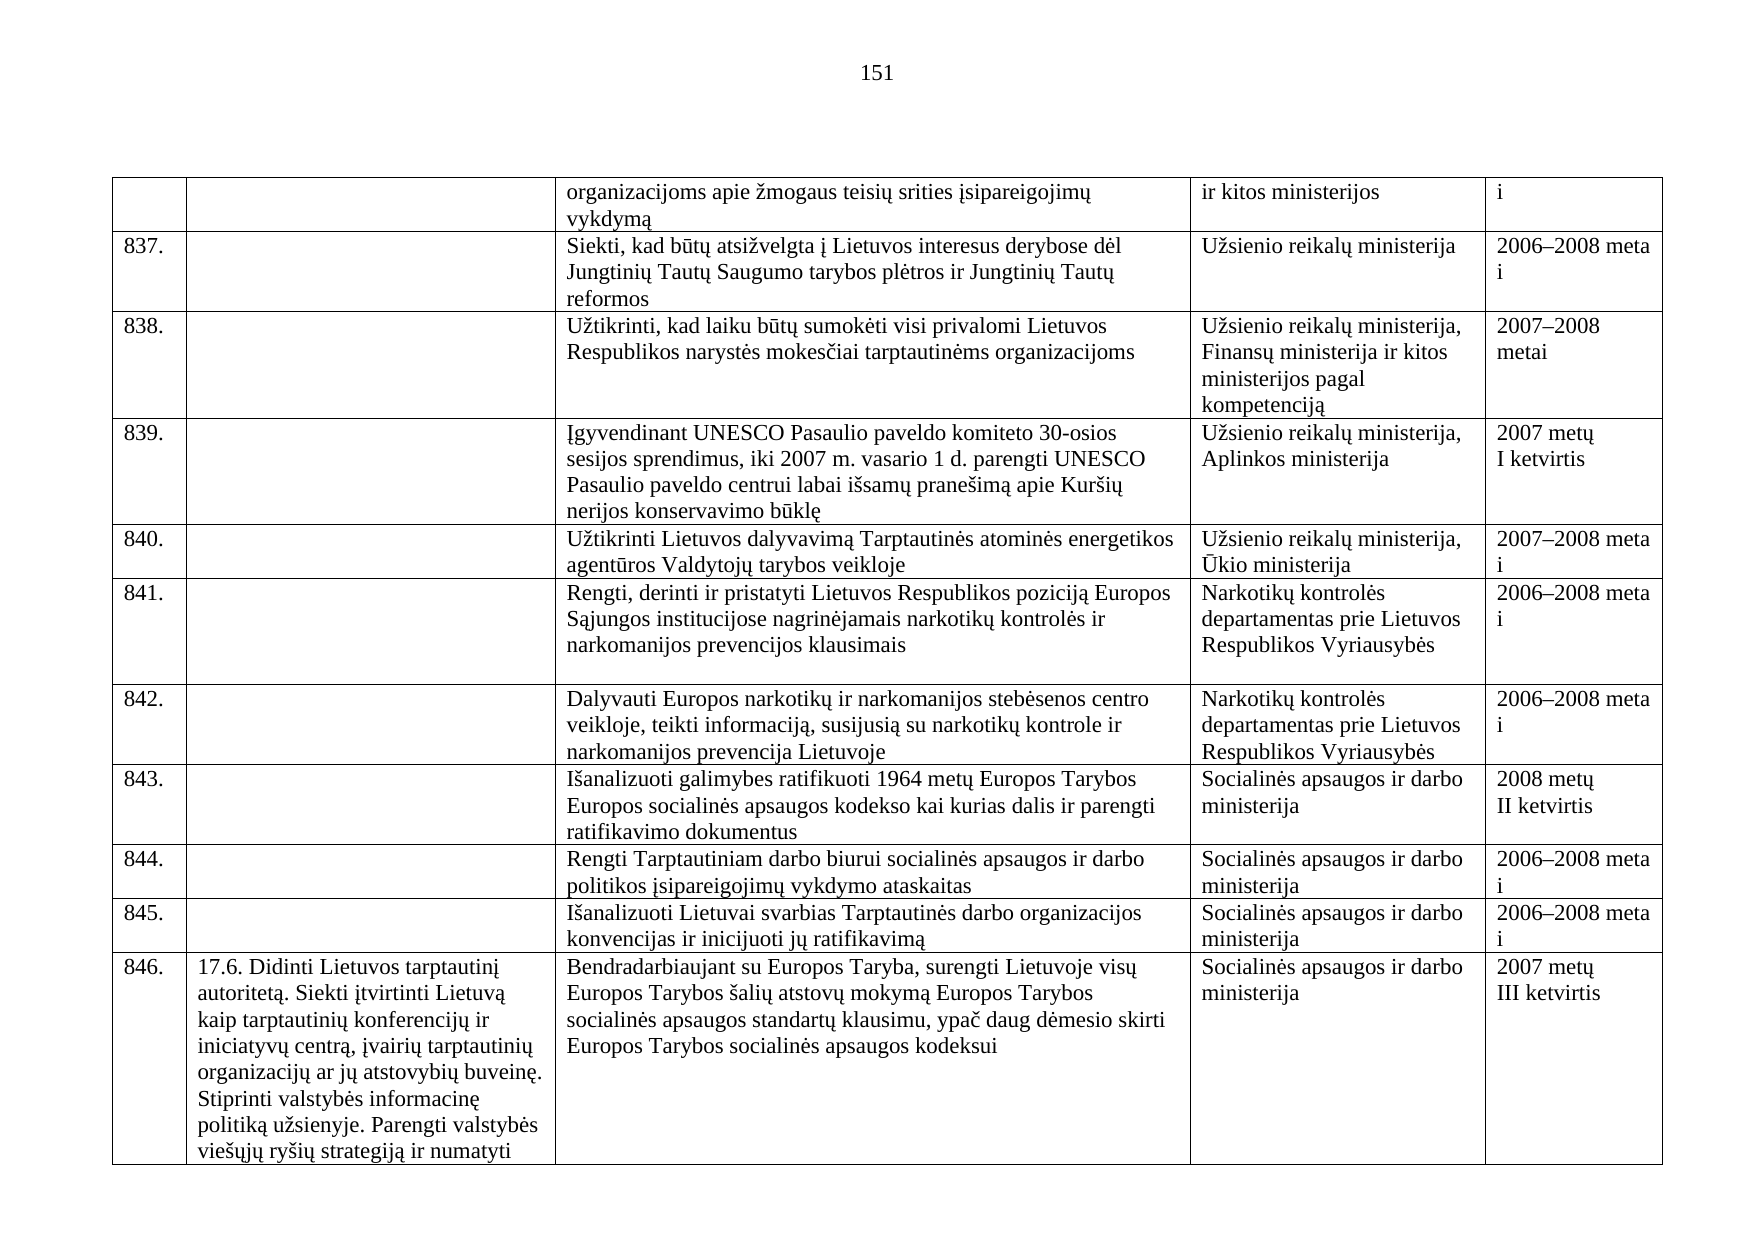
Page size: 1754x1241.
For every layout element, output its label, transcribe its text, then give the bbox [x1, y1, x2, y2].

table_cell 840. [113, 525, 186, 578]
table_cell 2006–2008 metai [1486, 845, 1662, 898]
table_cell [187, 765, 555, 844]
table_cell Narkotikų kontrolės departamentas prie Lietuvos Respublikos Vyriausybės [1191, 579, 1485, 684]
table_cell Socialinės apsaugos ir darbo ministerija [1191, 953, 1485, 1164]
table_cell [187, 579, 555, 684]
table_cell Narkotikų kontrolės departamentas prie Lietuvos Respublikos Vyriausybės [1191, 685, 1485, 764]
table_cell [187, 232, 555, 311]
table_cell 846. [113, 953, 186, 1164]
table_cell Siekti, kad būtų atsižvelgta į Lietuvos interesus derybose dėl Jungtinių Tautų Saugumo tarybos plėtros ir Jungtinių Tautų reformos [556, 232, 1190, 311]
table_cell [187, 685, 555, 764]
table_cell Rengti Tarptautiniam darbo biurui socialinės apsaugos ir darbo politikos įsipareigojimų vykdymo ataskaitas [556, 845, 1190, 898]
table_cell 2006–2008 metai [1486, 232, 1662, 311]
table_cell 17.6. Didinti Lietuvos tarptautinį autoritetą. Siekti įtvirtinti Lietuvą kaip tarptautinių konferencijų ir iniciatyvų centrą, įvairių tarptautinių organizacijų ar jų atstovybių buveinę. Stiprinti valstybės informacinę politiką užsienyje. Parengti valstybės viešųjų ryšių strategiją ir numatyti [187, 953, 555, 1164]
table_cell 845. [113, 899, 186, 952]
table_cell Bendradarbiaujant su Europos Taryba, surengti Lietuvoje visų Europos Tarybos šalių atstovų mokymą Europos Tarybos socialinės apsaugos standartų klausimu, ypač daug dėmesio skirti Europos Tarybos socialinės apsaugos kodeksui [556, 953, 1190, 1164]
table_cell Užsienio reikalų ministerija [1191, 232, 1485, 311]
table_cell 844. [113, 845, 186, 898]
table_cell [187, 178, 555, 231]
table_cell 2006–2008 metai [1486, 899, 1662, 952]
table_cell 2008 metų II ketvirtis [1486, 765, 1662, 844]
table_cell Užsienio reikalų ministerija, Finansų ministerija ir kitos ministerijos pagal kompetenciją [1191, 312, 1485, 417]
table_cell 2006–2008 metai [1486, 579, 1662, 684]
table_cell Socialinės apsaugos ir darbo ministerija [1191, 765, 1485, 844]
table_cell [113, 178, 186, 231]
table_cell [187, 845, 555, 898]
table_cell 839. [113, 419, 186, 524]
table_cell 837. [113, 232, 186, 311]
table_cell organizacijoms apie žmogaus teisių srities įsipareigojimų vykdymą [556, 178, 1190, 231]
table_cell 2006–2008 metai [1486, 685, 1662, 764]
table_cell Išanalizuoti Lietuvai svarbias Tarptautinės darbo organizacijos konvencijas ir inicijuoti jų ratifikavimą [556, 899, 1190, 952]
table_cell Užsienio reikalų ministerija, Ūkio ministerija [1191, 525, 1485, 578]
table_cell 2007 metų I ketvirtis [1486, 419, 1662, 524]
table_cell 838. [113, 312, 186, 417]
table_cell 841. [113, 579, 186, 684]
table_cell [187, 312, 555, 417]
table_cell Socialinės apsaugos ir darbo ministerija [1191, 845, 1485, 898]
table_cell Dalyvauti Europos narkotikų ir narkomanijos stebėsenos centro veikloje, teikti informaciją, susijusią su narkotikų kontrole ir narkomanijos prevencija Lietuvoje [556, 685, 1190, 764]
table_cell Užtikrinti Lietuvos dalyvavimą Tarptautinės atominės energetikos agentūros Valdytojų tarybos veikloje [556, 525, 1190, 578]
table_cell Socialinės apsaugos ir darbo ministerija [1191, 899, 1485, 952]
table_cell Įgyvendinant UNESCO Pasaulio paveldo komiteto 30-osios sesijos sprendimus, iki 2007 m. vasario 1 d. parengti UNESCO Pasaulio paveldo centrui labai išsamų pranešimą apie Kuršių nerijos konservavimo būklę [556, 419, 1190, 524]
table_cell 842. [113, 685, 186, 764]
table_cell Rengti, derinti ir pristatyti Lietuvos Respublikos poziciją Europos Sąjungos institucijose nagrinėjamais narkotikų kontrolės ir narkomanijos prevencijos klausimais [556, 579, 1190, 684]
table_cell 2007 metų III ketvirtis [1486, 953, 1662, 1164]
table_cell Užsienio reikalų ministerija, Aplinkos ministerija [1191, 419, 1485, 524]
table_cell Užtikrinti, kad laiku būtų sumokėti visi privalomi Lietuvos Respublikos narystės mokesčiai tarptautinėms organizacijoms [556, 312, 1190, 417]
table_cell ir kitos ministerijos [1191, 178, 1485, 231]
table_cell 2007–2008 metai [1486, 312, 1662, 417]
table_cell [187, 525, 555, 578]
table_cell Išanalizuoti galimybes ratifikuoti 1964 metų Europos Tarybos Europos socialinės apsaugos kodekso kai kurias dalis ir parengti ratifikavimo dokumentus [556, 765, 1190, 844]
table_cell i [1486, 178, 1662, 231]
table_cell 843. [113, 765, 186, 844]
table_cell [187, 899, 555, 952]
table_cell 2007–2008 metai [1486, 525, 1662, 578]
table_cell [187, 419, 555, 524]
